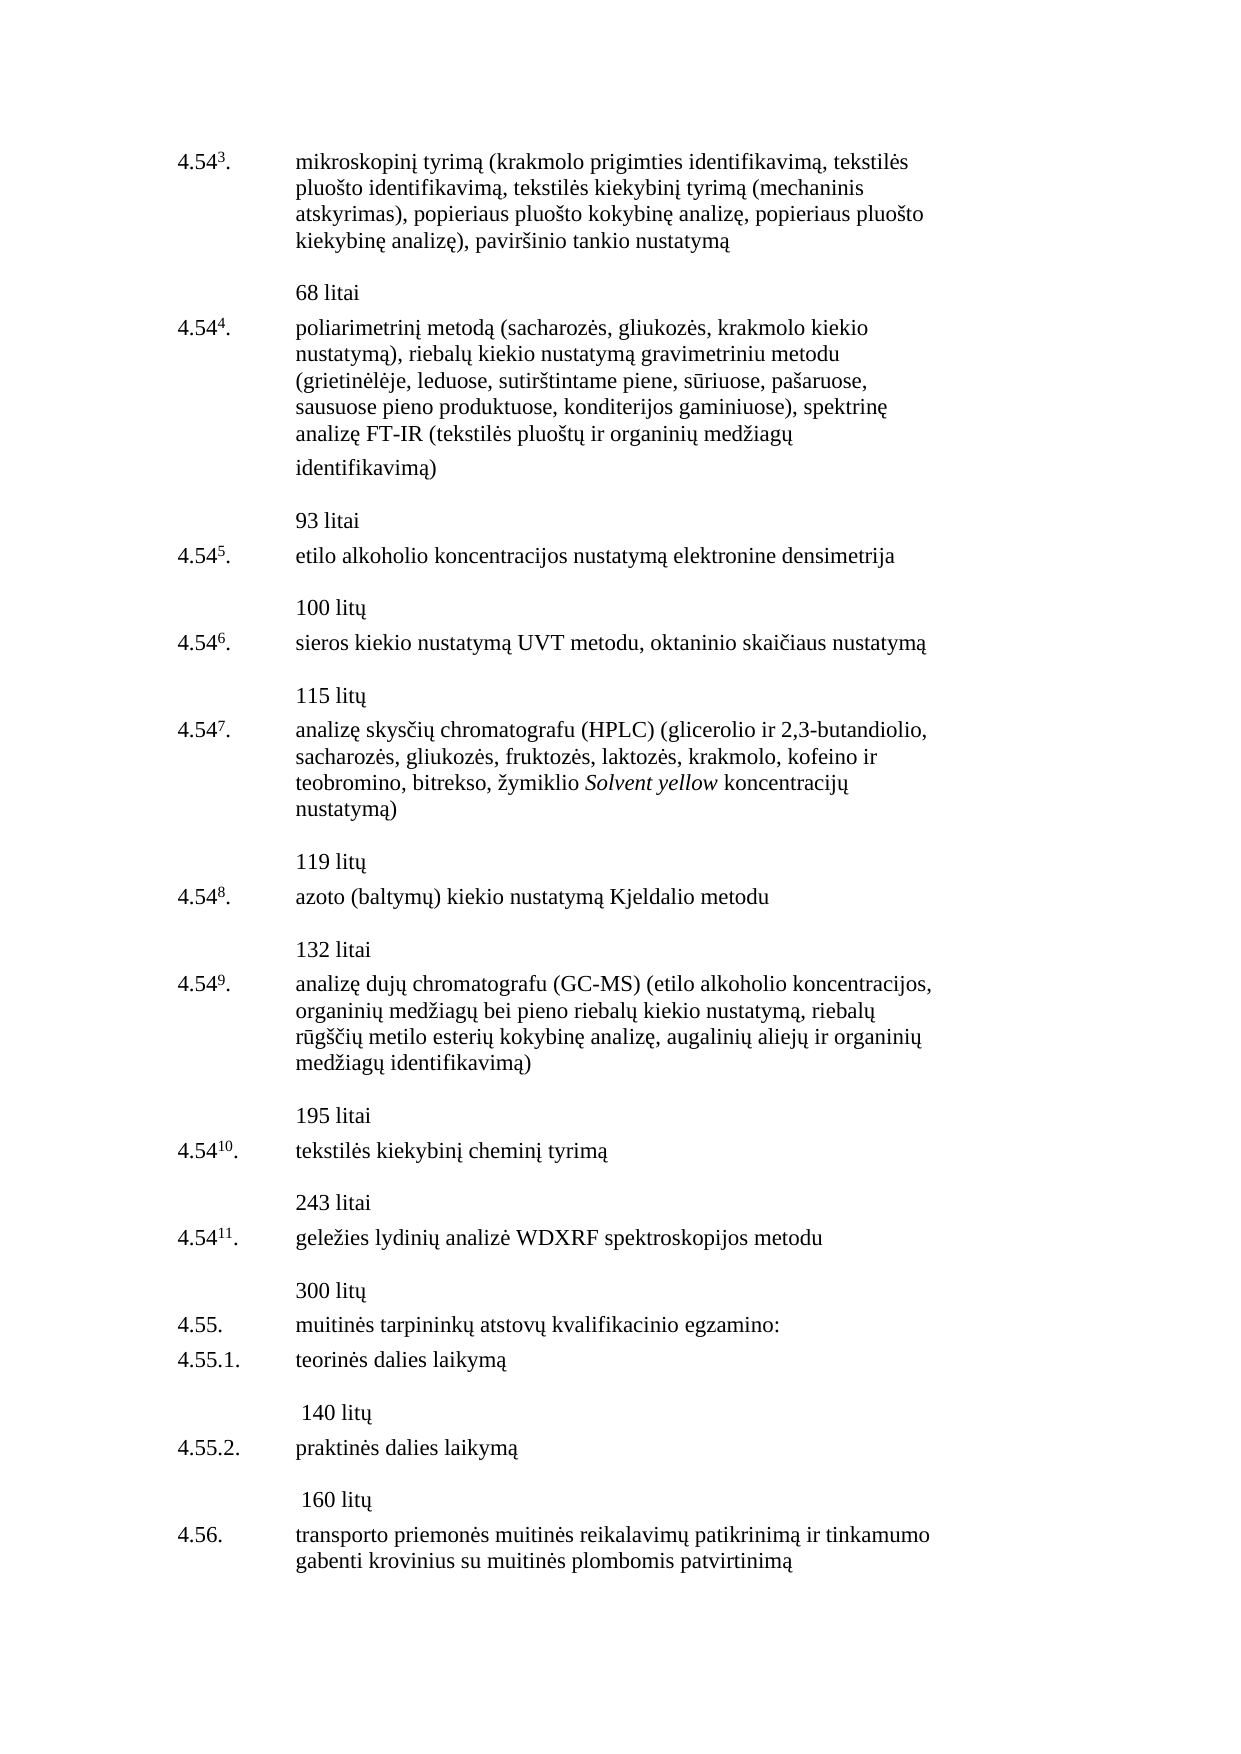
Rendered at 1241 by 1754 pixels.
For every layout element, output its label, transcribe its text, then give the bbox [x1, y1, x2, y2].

text 4.546. sieros kiekio nustatymą UVT metodu, oktaninio skaičiaus nustatymą 115 litų [177, 629, 945, 708]
text 4.56. transporto priemonės muitinės reikalavimų patikrinimą ir tinkamumo gabenti krovinius su muitinės plombomis patvirtinimą [177, 1521, 945, 1574]
text identifikavimą) 93 litai [177, 454, 945, 533]
text 4.55.1. teorinės dalies laikymą 140 litų [177, 1346, 945, 1425]
text 4.5410. tekstilės kiekybinį cheminį tyrimą 243 litai [177, 1137, 945, 1216]
text 4.543. mikroskopinį tyrimą (krakmolo prigimties identifikavimą, tekstilės pluošto identifikavimą, tekstilės kiekybinį tyrimą (mechaninis atskyrimas), popieriaus pluošto kokybinę analizę, popieriaus pluošto kiekybinę analizę), paviršinio tankio nustatymą 68 litai [177, 148, 945, 306]
text 4.545. etilo alkoholio koncentracijos nustatymą elektronine densimetrija 100 litų [177, 542, 945, 621]
text 4.549. analizę dujų chromatografu (GC-MS) (etilo alkoholio koncentracijos, organinių medžiagų bei pieno riebalų kiekio nustatymą, riebalų rūgščių metilo esterių kokybinę analizę, augalinių aliejų ir organinių medžiagų identifikavimą) 195 litai [177, 970, 945, 1128]
text 4.547. analizę skysčių chromatografu (HPLC) (glicerolio ir 2,3-butandiolio, sacharozės, gliukozės, fruktozės, laktozės, krakmolo, kofeino ir teobromino, bitrekso, žymiklio Solvent yellow koncentracijų nustatymą) 119 litų [177, 716, 945, 874]
text 4.55.2. praktinės dalies laikymą 160 litų [177, 1434, 945, 1513]
text 4.5411. geležies lydinių analizė WDXRF spektroskopijos metodu 300 litų [177, 1224, 945, 1303]
text 4.55. muitinės tarpininkų atstovų kvalifikacinio egzamino: [177, 1312, 945, 1338]
text 4.548. azoto (baltymų) kiekio nustatymą Kjeldalio metodu 132 litai [177, 883, 945, 962]
text 4.544. poliarimetrinį metodą (sacharozės, gliukozės, krakmolo kiekio nustatymą), riebalų kiekio nustatymą gravimetriniu metodu (grietinėlėje, leduose, sutirštintame piene, sūriuose, pašaruose, sausuose pieno produktuose, konditerijos gaminiuose), spektrinę analizę FT-IR (tekstilės pluoštų ir organinių medžiagų [177, 314, 945, 446]
